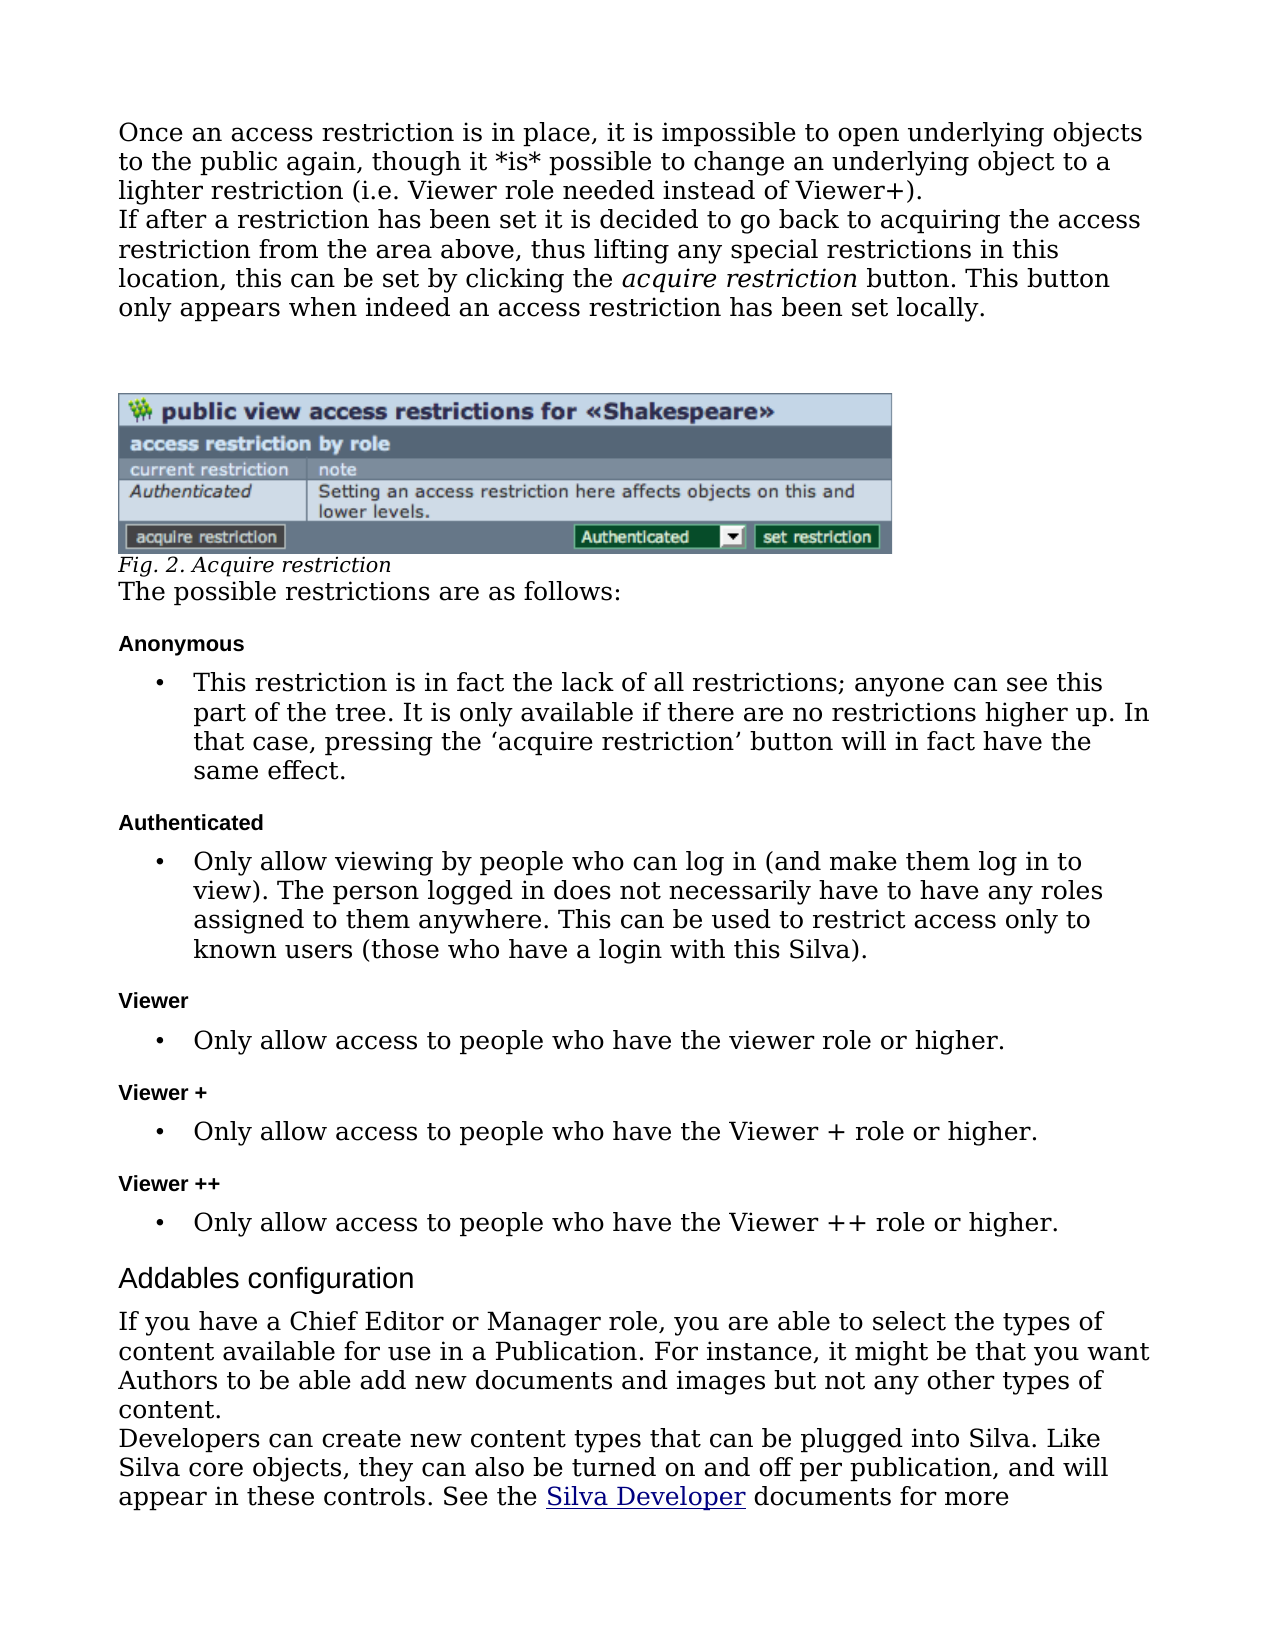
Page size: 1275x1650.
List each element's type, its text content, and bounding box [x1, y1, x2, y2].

text Once an access restriction is in place, it is impossible to open underlying objects to the public again, though it *is* possible to change an underlying object to a lighter restriction (i.e. Viewer role needed instead of Viewer+). [118, 118, 1157, 206]
picture [118, 393, 893, 554]
subtitle Viewer + [118, 1080, 1157, 1104]
list Only allow viewing by people who can log in (and make them log in to view). The person logged in does not necessarily have to have any roles assigned to them anywhere. This can be used to restrict access only to known users (those who have a login with this Silva). [156, 847, 1157, 964]
text Developers can create new content types that can be plugged into Silva. Like Silva core objects, they can also be turned on and off per publication, and will appear in these controls. See the Silva Developer documents for more [118, 1424, 1157, 1512]
subtitle Viewer [118, 989, 1157, 1013]
text If you have a Chief Editor or Manager role, you are able to select the types of content available for use in a Publication. For instance, it might be that you want Authors to be able add new documents and images but not any other types of content. [118, 1307, 1157, 1424]
subtitle Anonymous [118, 632, 1157, 656]
subtitle Addables configuration [118, 1262, 1157, 1295]
text If after a restriction has been set it is decided to go back to acquiring the access restriction from the area above, thus lifting any special restrictions in this location, this can be set by clicking the acquire restriction button. This button only appears when indeed an access restriction has been set locally. [118, 206, 1157, 381]
list Only allow access to people who have the Viewer + role or higher. [156, 1117, 1157, 1146]
list This restriction is in fact the lack of all restrictions; anyone can see this part of the tree. It is only available if there are no restrictions higher up. In that case, pressing the ‘acquire restriction’ button will in fact have the same effect. [156, 669, 1157, 785]
text Fig. 2. Acquire restriction [118, 554, 892, 577]
subtitle Authenticated [118, 810, 1157, 835]
text The possible restrictions are as follows: [118, 577, 1157, 607]
list Only allow access to people who have the viewer role or higher. [156, 1026, 1157, 1055]
list Only allow access to people who have the Viewer ++ role or higher. [156, 1208, 1157, 1237]
subtitle Viewer ++ [118, 1171, 1157, 1196]
